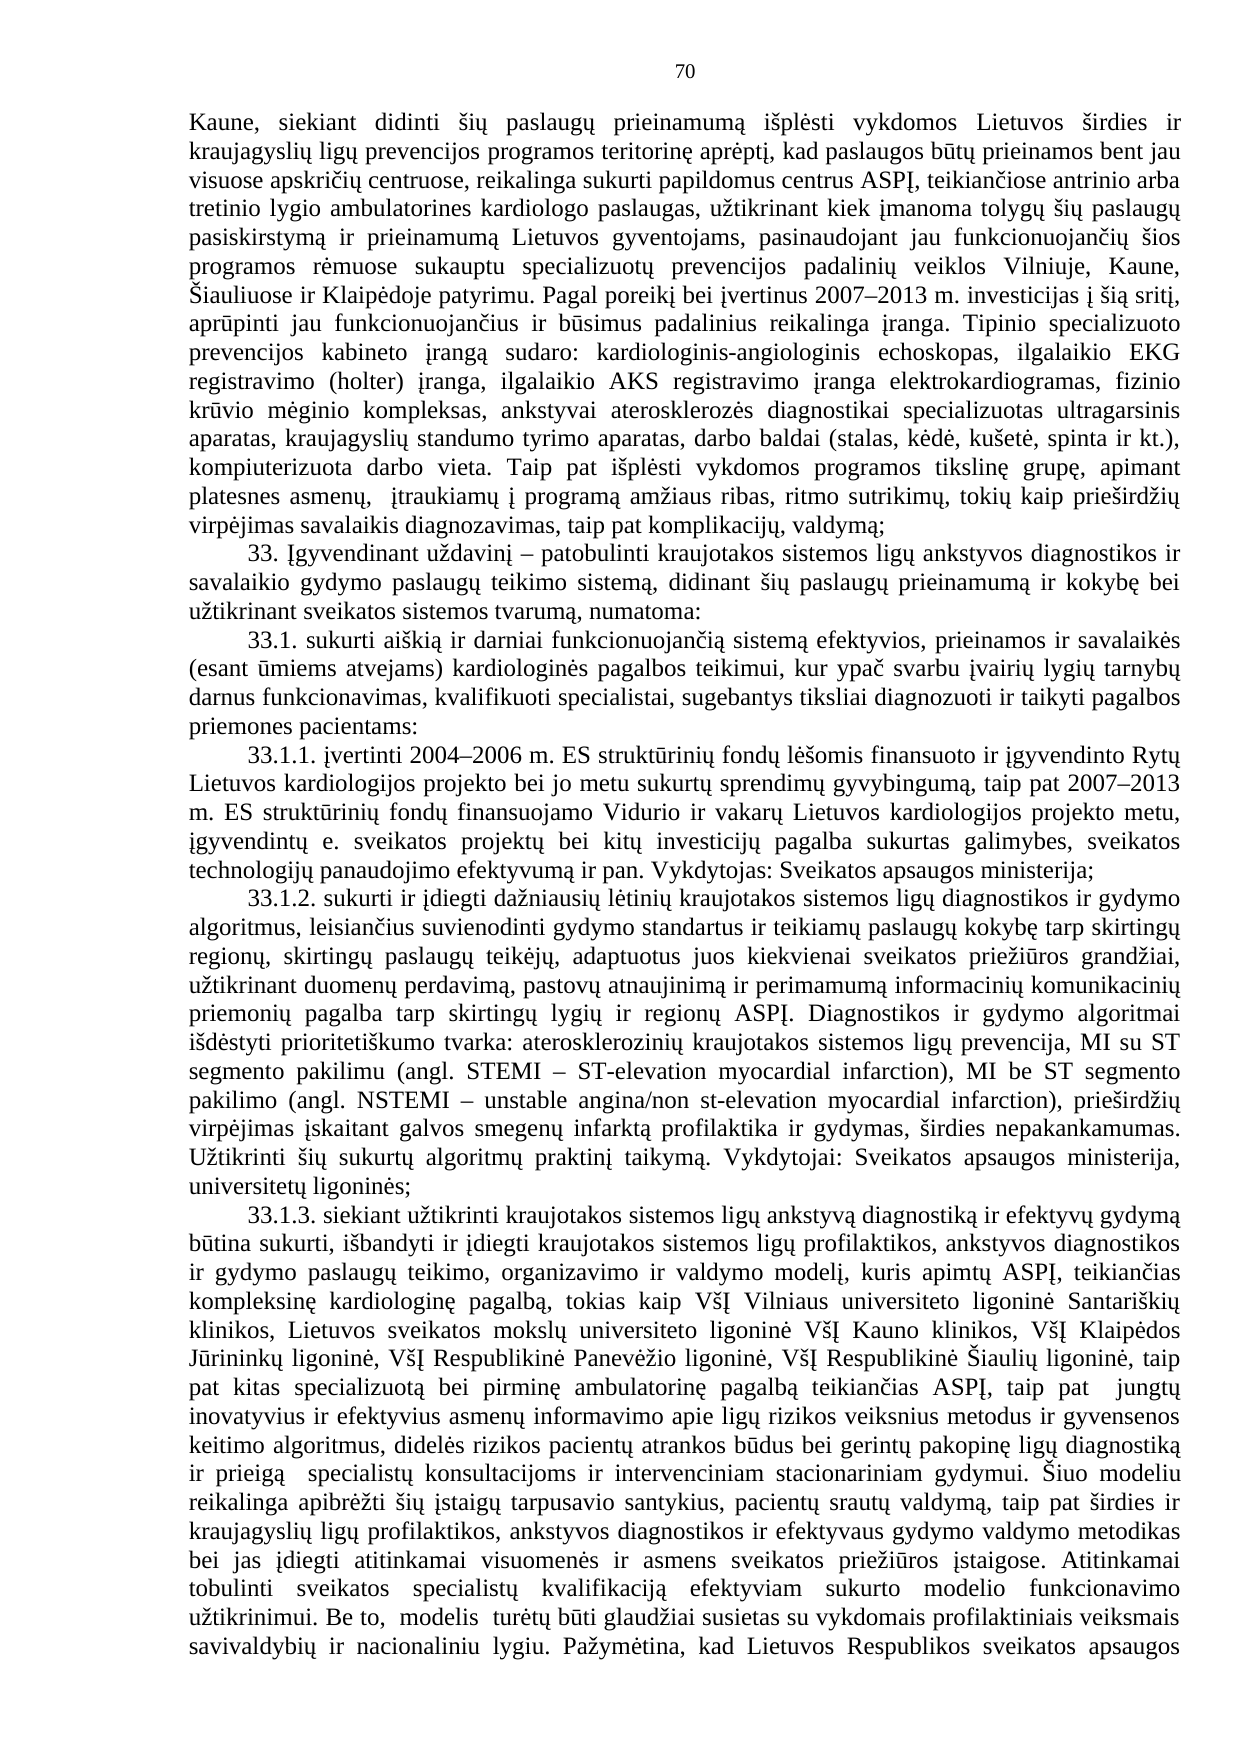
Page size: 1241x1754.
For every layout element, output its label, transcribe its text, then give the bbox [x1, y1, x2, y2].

text 33. Įgyvendinant uždavinį – patobulinti kraujotakos sistemos ligų ankstyvos diagnostikos ir savalaikio gydymo paslaugų teikimo sistemą, didinant šių paslaugų prieinamumą ir kokybę bei užtikrinant sveikatos sistemos tvarumą, numatoma: [188, 538, 1181, 625]
text 33.1.2. sukurti ir įdiegti dažniausių lėtinių kraujotakos sistemos ligų diagnostikos ir gydymo algoritmus, leisiančius suvienodinti gydymo standartus ir teikiamų paslaugų kokybę tarp skirtingų regionų, skirtingų paslaugų teikėjų, adaptuotus juos kiekvienai sveikatos priežiūros grandžiai, užtikrinant duomenų perdavimą, pastovų atnaujinimą ir perimamumą informacinių komunikacinių priemonių pagalba tarp skirtingų lygių ir regionų ASPĮ. Diagnostikos ir gydymo algoritmai išdėstyti prioritetiškumo tvarka: aterosklerozinių kraujotakos sistemos ligų prevencija, MI su ST segmento pakilimu (angl. STEMI – ST-elevation myocardial infarction), MI be ST segmento pakilimo (angl. NSTEMI – unstable angina/non st-elevation myocardial infarction), prieširdžių virpėjimas įskaitant galvos smegenų infarktą profilaktika ir gydymas, širdies nepakankamumas. Užtikrinti šių sukurtų algoritmų praktinį taikymą. Vykdytojai: Sveikatos apsaugos ministerija, universitetų ligoninės; [188, 883, 1181, 1200]
text 33.1. sukurti aiškią ir darniai funkcionuojančią sistemą efektyvios, prieinamos ir savalaikės (esant ūmiems atvejams) kardiologinės pagalbos teikimui, kur ypač svarbu įvairių lygių tarnybų darnus funkcionavimas, kvalifikuoti specialistai, sugebantys tiksliai diagnozuoti ir taikyti pagalbos priemones pacientams: [188, 625, 1181, 740]
text Kaune, siekiant didinti šių paslaugų prieinamumą išplėsti vykdomos Lietuvos širdies ir kraujagyslių ligų prevencijos programos teritorinę aprėptį, kad paslaugos būtų prieinamos bent jau visuose apskričių centruose, reikalinga sukurti papildomus centrus ASPĮ, teikiančiose antrinio arba tretinio lygio ambulatorines kardiologo paslaugas, užtikrinant kiek įmanoma tolygų šių paslaugų pasiskirstymą ir prieinamumą Lietuvos gyventojams, pasinaudojant jau funkcionuojančių šios programos rėmuose sukauptu specializuotų prevencijos padalinių veiklos Vilniuje, Kaune, Šiauliuose ir Klaipėdoje patyrimu. Pagal poreikį bei įvertinus 2007–2013 m. investicijas į šią sritį, aprūpinti jau funkcionuojančius ir būsimus padalinius reikalinga įranga. Tipinio specializuoto prevencijos kabineto įrangą sudaro: kardiologinis-angiologinis echoskopas, ilgalaikio EKG registravimo (holter) įranga, ilgalaikio AKS registravimo įranga elektrokardiogramas, fizinio krūvio mėginio kompleksas, ankstyvai aterosklerozės diagnostikai specializuotas ultragarsinis aparatas, kraujagyslių standumo tyrimo aparatas, darbo baldai (stalas, kėdė, kušetė, spinta ir kt.), kompiuterizuota darbo vieta. Taip pat išplėsti vykdomos programos tikslinę grupę, apimant platesnes asmenų, įtraukiamų į programą amžiaus ribas, ritmo sutrikimų, tokių kaip prieširdžių virpėjimas savalaikis diagnozavimas, taip pat komplikacijų, valdymą; [188, 107, 1181, 538]
text 33.1.1. įvertinti 2004–2006 m. ES struktūrinių fondų lėšomis finansuoto ir įgyvendinto Rytų Lietuvos kardiologijos projekto bei jo metu sukurtų sprendimų gyvybingumą, taip pat 2007–2013 m. ES struktūrinių fondų finansuojamo Vidurio ir vakarų Lietuvos kardiologijos projekto metu, įgyvendintų e. sveikatos projektų bei kitų investicijų pagalba sukurtas galimybes, sveikatos technologijų panaudojimo efektyvumą ir pan. Vykdytojas: Sveikatos apsaugos ministerija; [188, 740, 1181, 883]
text 33.1.3. siekiant užtikrinti kraujotakos sistemos ligų ankstyvą diagnostiką ir efektyvų gydymą būtina sukurti, išbandyti ir įdiegti kraujotakos sistemos ligų profilaktikos, ankstyvos diagnostikos ir gydymo paslaugų teikimo, organizavimo ir valdymo modelį, kuris apimtų ASPĮ, teikiančias kompleksinę kardiologinę pagalbą, tokias kaip VšĮ Vilniaus universiteto ligoninė Santariškių klinikos, Lietuvos sveikatos mokslų universiteto ligoninė VšĮ Kauno klinikos, VšĮ Klaipėdos Jūrininkų ligoninė, VšĮ Respublikinė Panevėžio ligoninė, VšĮ Respublikinė Šiaulių ligoninė, taip pat kitas specializuotą bei pirminę ambulatorinę pagalbą teikiančias ASPĮ, taip pat jungtų inovatyvius ir efektyvius asmenų informavimo apie ligų rizikos veiksnius metodus ir gyvensenos keitimo algoritmus, didelės rizikos pacientų atrankos būdus bei gerintų pakopinę ligų diagnostiką ir prieigą specialistų konsultacijoms ir intervenciniam stacionariniam gydymui. Šiuo modeliu reikalinga apibrėžti šių įstaigų tarpusavio santykius, pacientų srautų valdymą, taip pat širdies ir kraujagyslių ligų profilaktikos, ankstyvos diagnostikos ir efektyvaus gydymo valdymo metodikas bei jas įdiegti atitinkamai visuomenės ir asmens sveikatos priežiūros įstaigose. Atitinkamai tobulinti sveikatos specialistų kvalifikaciją efektyviam sukurto modelio funkcionavimo užtikrinimui. Be to, modelis turėtų būti glaudžiai susietas su vykdomais profilaktiniais veiksmais savivaldybių ir nacionaliniu lygiu. Pažymėtina, kad Lietuvos Respublikos sveikatos apsaugos [188, 1200, 1181, 1660]
